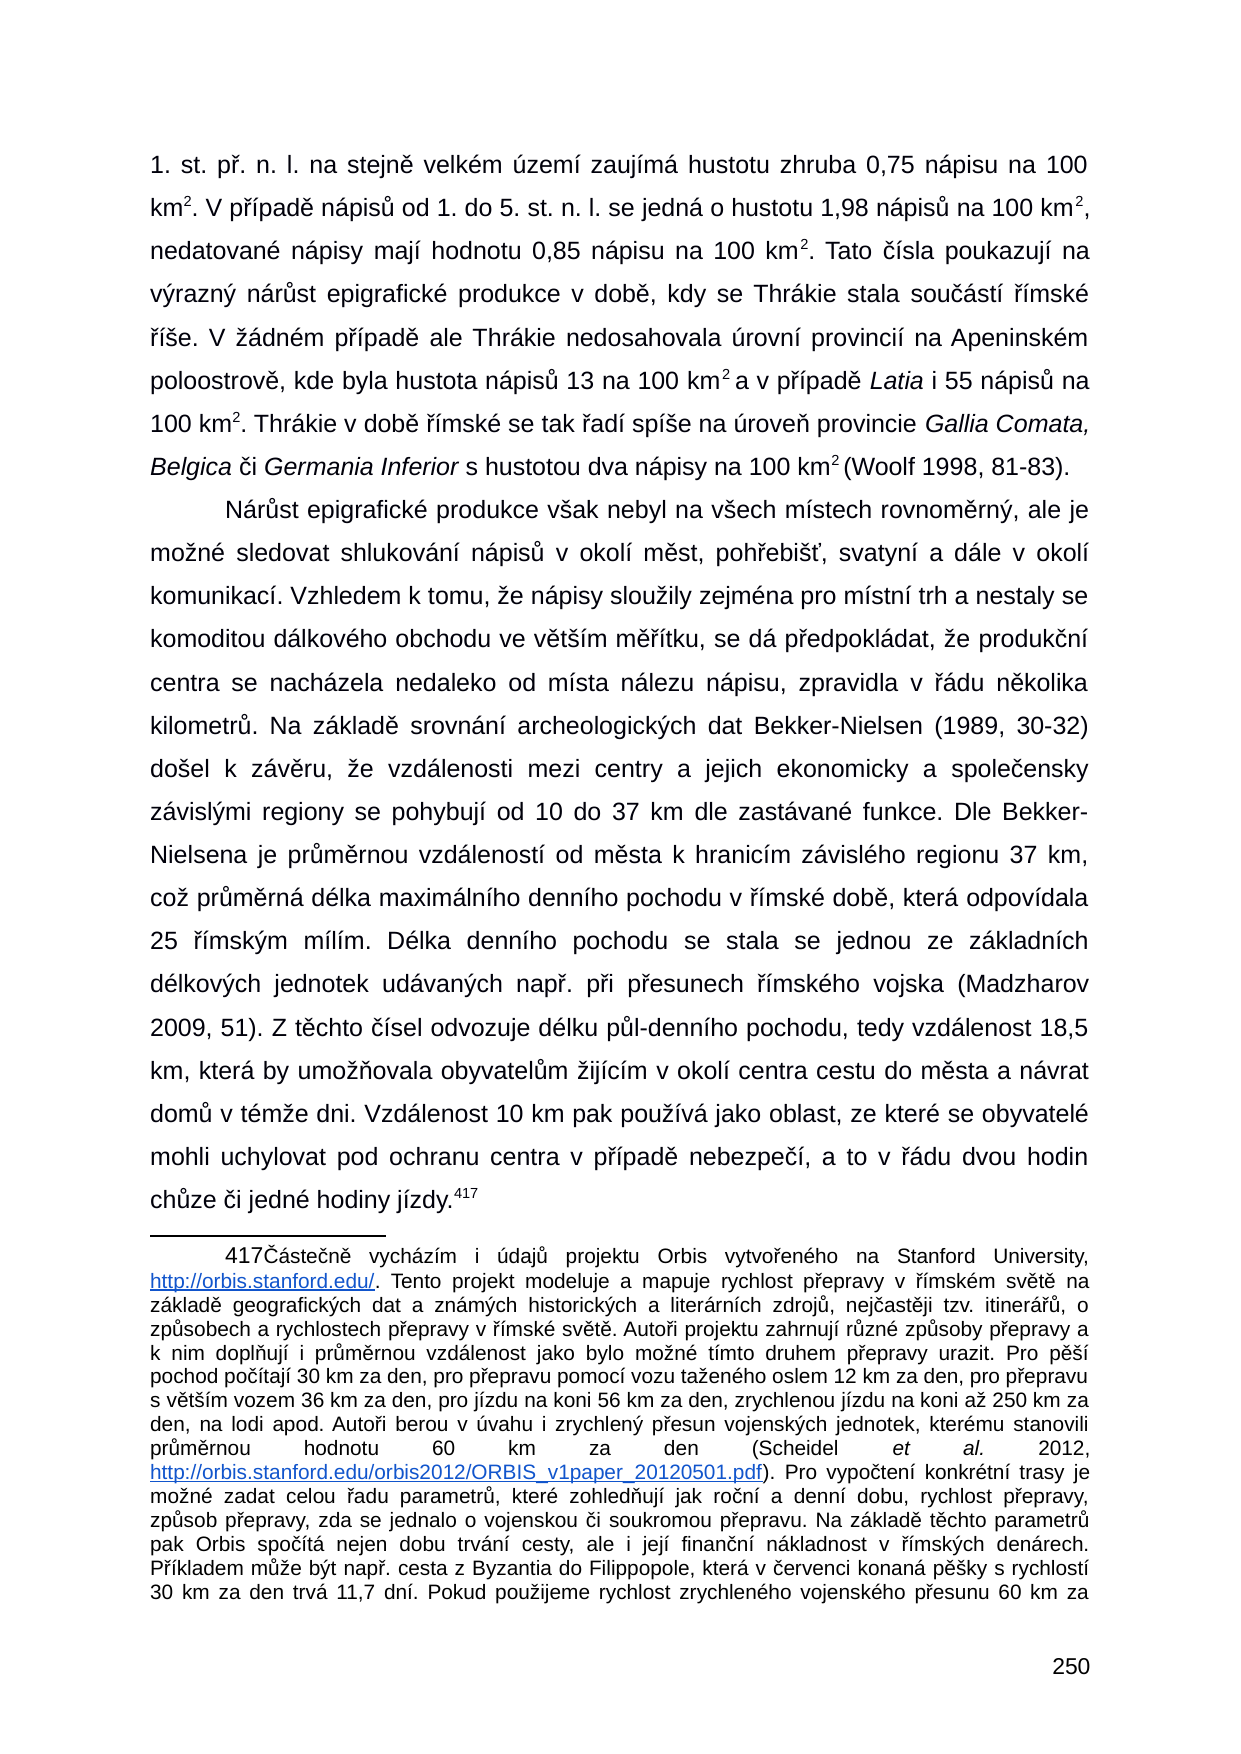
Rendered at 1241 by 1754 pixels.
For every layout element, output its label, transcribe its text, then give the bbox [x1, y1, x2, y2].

text Nárůst epigrafické produkce však nebyl na všech místech rovnoměrný, ale je možné sledovat shlukování nápisů v okolí měst, pohřebišť, svatyní a dále v okolí komunikací. Vzhledem k tomu, že nápisy sloužily zejména pro místní trh a nestaly se komoditou dálkového obchodu ve větším měřítku, se dá předpokládat, že produkční centra se nacházela nedaleko od místa nálezu nápisu, zpravidla v řádu několika kilometrů. Na základě srovnání archeologických dat Bekker-Nielsen (1989, 30-32) došel k závěru, že vzdálenosti mezi centry a jejich ekonomicky a společensky závislými regiony se pohybují od 10 do 37 km dle zastávané funkce. Dle Bekker-Nielsena je průměrnou vzdáleností od města k hranicím závislého regionu 37 km, což průměrná délka maximálního denního pochodu v římské době, která odpovídala 25 římským mílím. Délka denního pochodu se stala se jednou ze základních délkových jednotek udávaných např. při přesunech římského vojska (Madzharov 2009, 51). Z těchto čísel odvozuje délku půl-denního pochodu, tedy vzdálenost 18,5 km, která by umožňovala obyvatelům žijícím v okolí centra cestu do města a návrat domů v témže dni. Vzdálenost 10 km pak používá jako oblast, ze které se obyvatelé mohli uchylovat pod ochranu centra v případě nebezpečí, a to v řádu dvou hodin chůze či jedné hodiny jízdy. [150, 495, 1090, 1214]
text 1. st. př. n. l. na stejně velkém území zaujímá hustotu zhruba 0,75 nápisu na 100 km2. V případě nápisů od 1. do 5. st. n. l. se jedná o hustotu 1,98 nápisů na 100 km2, nedatované nápisy mají hodnotu 0,85 nápisu na 100 km2. Tato čísla poukazují na výrazný nárůst epigrafické produkce v době, kdy se Thrákie stala součástí římské říše. V žádném případě ale Thrákie nedosahovala úrovní provincií na Apeninském poloostrově, kde byla hustota nápisů 13 na 100 km2 a v případě Latia i 55 nápisů na 100 km2. Thrákie v době římské se tak řadí spíše na úroveň provincie Gallia Comata, Belgica či Germania Inferior s hustotou dva nápisy na 100 km2 (Woolf 1998, 81-83). [150, 150, 1090, 481]
text Částečně vycházím i údajů projektu Orbis vytvořeného na Stanford University, http://orbis.stanford.edu/. Tento projekt modeluje a mapuje rychlost přepravy v římském světě na základě geografických dat a známých historických a literárních zdrojů, nejčastěji tzv. itinerářů, o způsobech a rychlostech přepravy v římské světě. Autoři projektu zahrnují různé způsoby přepravy a k nim doplňují i průměrnou vzdálenost jako bylo možné tímto druhem přepravy urazit. Pro pěší pochod počítají 30 km za den, pro přepravu pomocí vozu taženého oslem 12 km za den, pro přepravu s větším vozem 36 km za den, pro jízdu na koni 56 km za den, zrychlenou jízdu na koni až 250 km za den, na lodi apod. Autoři berou v úvahu i zrychlený přesun vojenských jednotek, kterému stanovili průměrnou hodnotu 60 km za den (Scheidel et al. 2012, http://orbis.stanford.edu/orbis2012/ORBIS_v1paper_20120501.pdf). Pro vypočtení konkrétní trasy je možné zadat celou řadu parametrů, které zohledňují jak roční a denní dobu, rychlost přepravy, způsob přepravy, zda se jednalo o vojenskou či soukromou přepravu. Na základě těchto parametrů pak Orbis spočítá nejen dobu trvání cesty, ale i její finanční nákladnost v římských denárech. Příkladem může být např. cesta z Byzantia do Filippopole, která v červenci konaná pěšky s rychlostí 30 km za den trvá 11,7 dní. Pokud použijeme rychlost zrychleného vojenského přesunu 60 km za [150, 1242, 1090, 1604]
